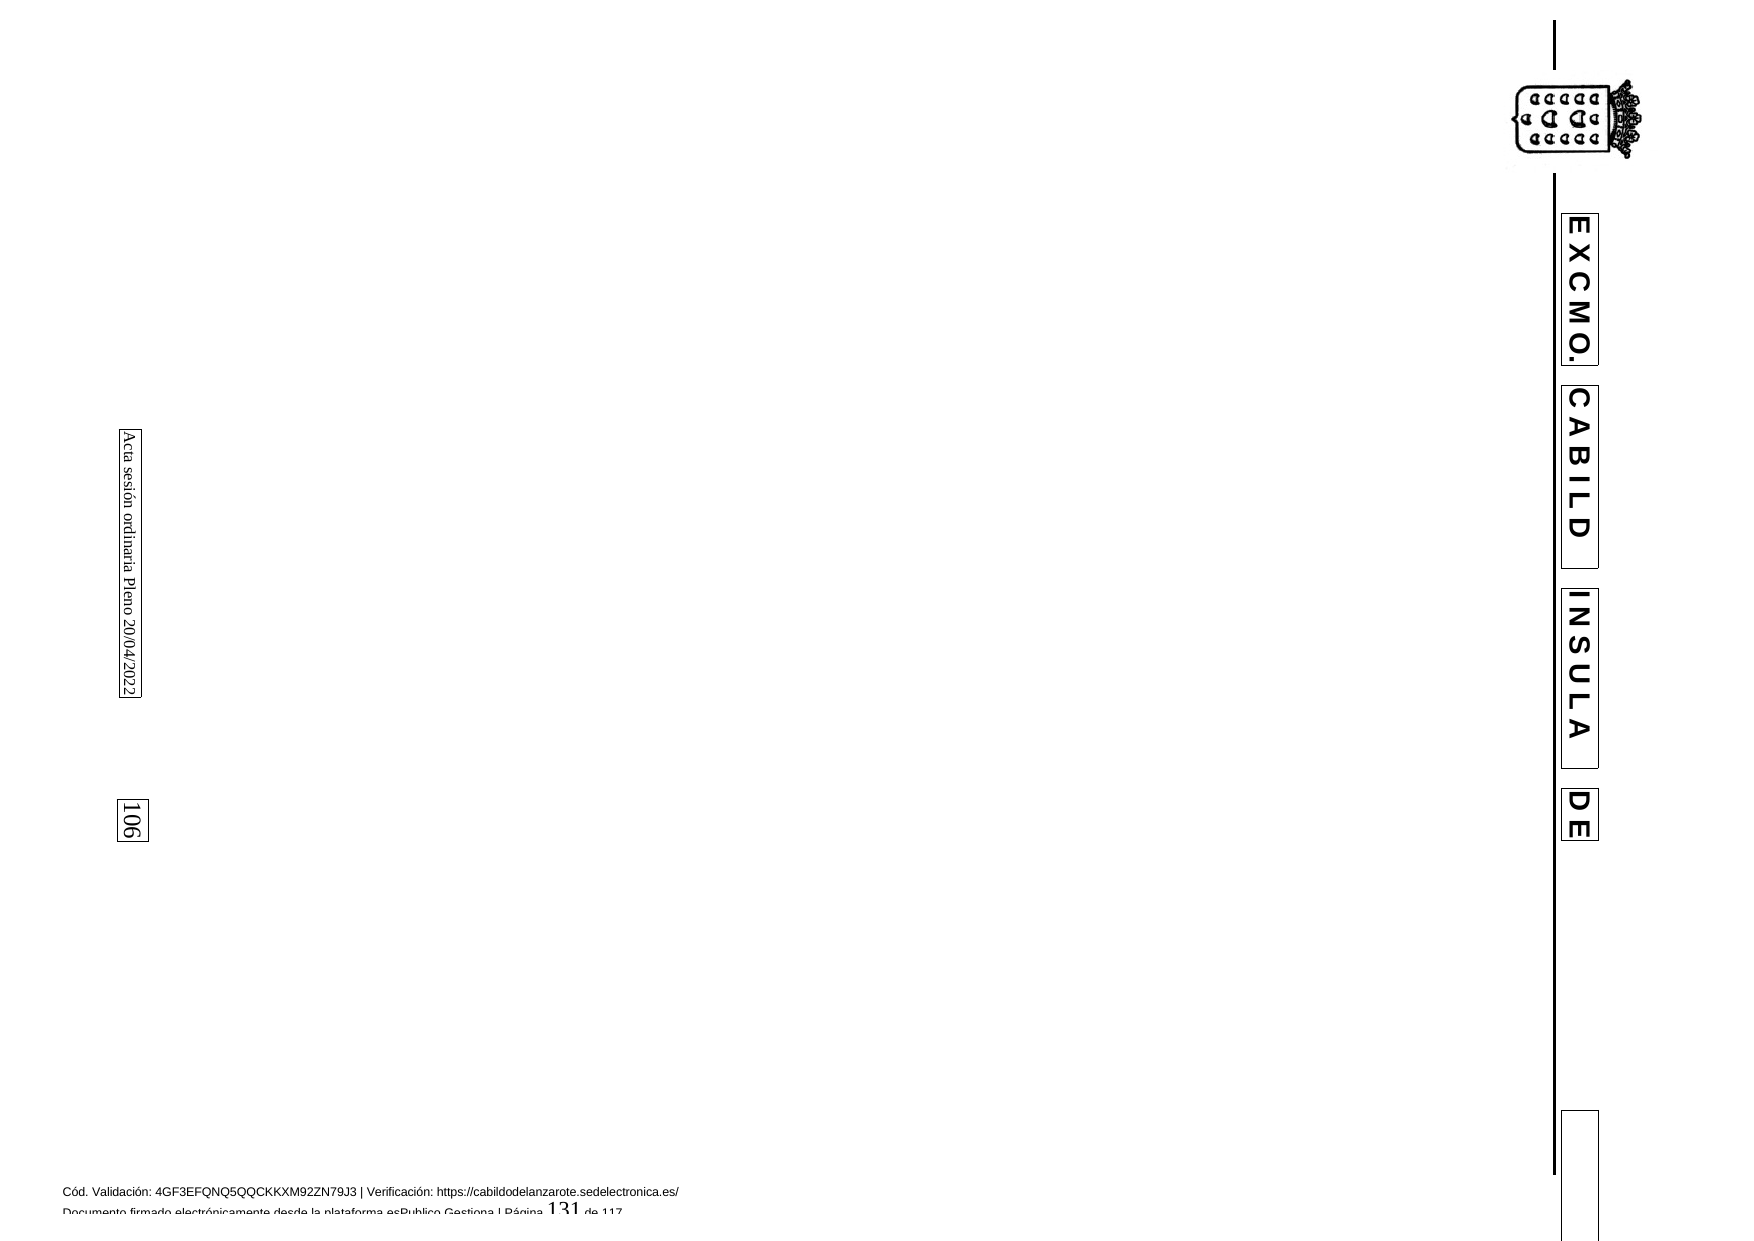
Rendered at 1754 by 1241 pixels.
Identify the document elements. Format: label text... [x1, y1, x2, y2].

text Acta sesión ordinaria Pleno 20/04/2022 [121, 431, 140, 697]
text E X C M O. [1563, 216, 1597, 365]
text C A B I L D O [1562, 387, 1597, 568]
picture [1503, 70, 1659, 173]
text 106 [119, 802, 147, 841]
text I N S U L A R [1562, 590, 1597, 768]
text D E [1563, 790, 1597, 840]
